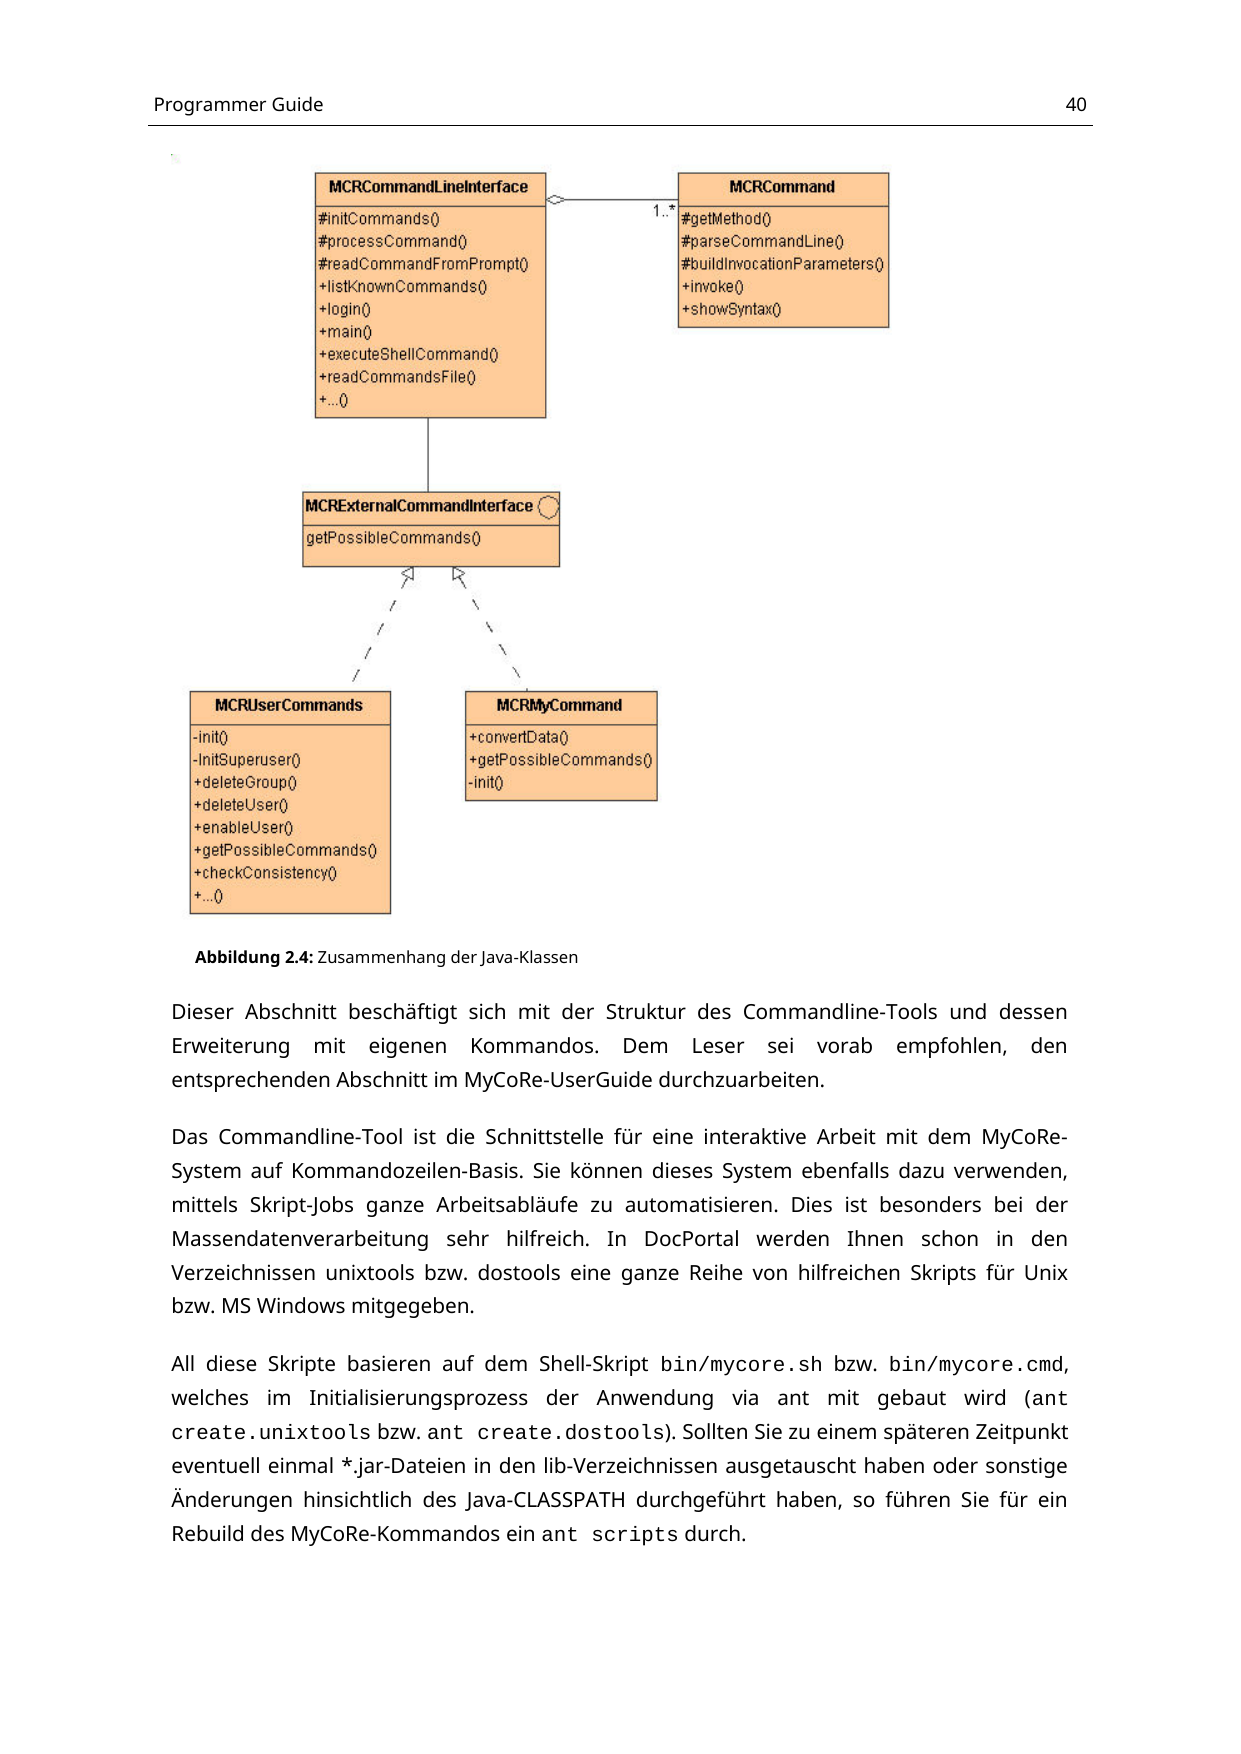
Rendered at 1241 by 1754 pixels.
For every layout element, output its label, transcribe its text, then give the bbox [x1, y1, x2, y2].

text Das Commandline-Tool ist die Schnittstelle für eine interaktive Arbeit mit dem MyCoRe-System auf Kommandozeilen-Basis. Sie können dieses System ebenfalls dazu verwenden, mittels Skript-Jobs ganze Arbeitsabläufe zu automatisieren. Dies ist besonders bei der Massendatenverarbeitung sehr hilfreich. In DocPortal werden Ihnen schon in den Verzeichnissen unixtools bzw. dostools eine ganze Reihe von hilfreichen Skripts für Unix bzw. MS Windows mitgegeben. [171, 1122, 1069, 1320]
picture [171, 154, 912, 941]
text Dieser Abschnitt beschäftigt sich mit der Struktur des Commandline-Tools und dessen Erweiterung mit eigenen Kommandos. Dem Leser sei vorab empfohlen, den entsprechenden Abschnitt im MyCoRe-UserGuide durchzuarbeiten. [171, 941, 1069, 1093]
text All diese Skripte basieren auf dem Shell-Skript bin/mycore.sh bzw. bin/mycore.cmd, welches im Initialisierungsprozess der Anwendung via ant mit gebaut wird (ant create.unixtools bzw. ant create.dostools). Sollten Sie zu einem späteren Zeitpunkt eventuell einmal *.jar-Dateien in den lib-Verzeichnissen ausgetauscht haben oder sonstige Änderungen hinsichtlich des Java-CLASSPATH durchgeführt haben, so führen Sie für ein Rebuild des MyCoRe-Kommandos ein ant scripts durch. [171, 1349, 1069, 1548]
text Abbildung 2.4: Zusammenhang der Java-Klassen [195, 941, 888, 968]
